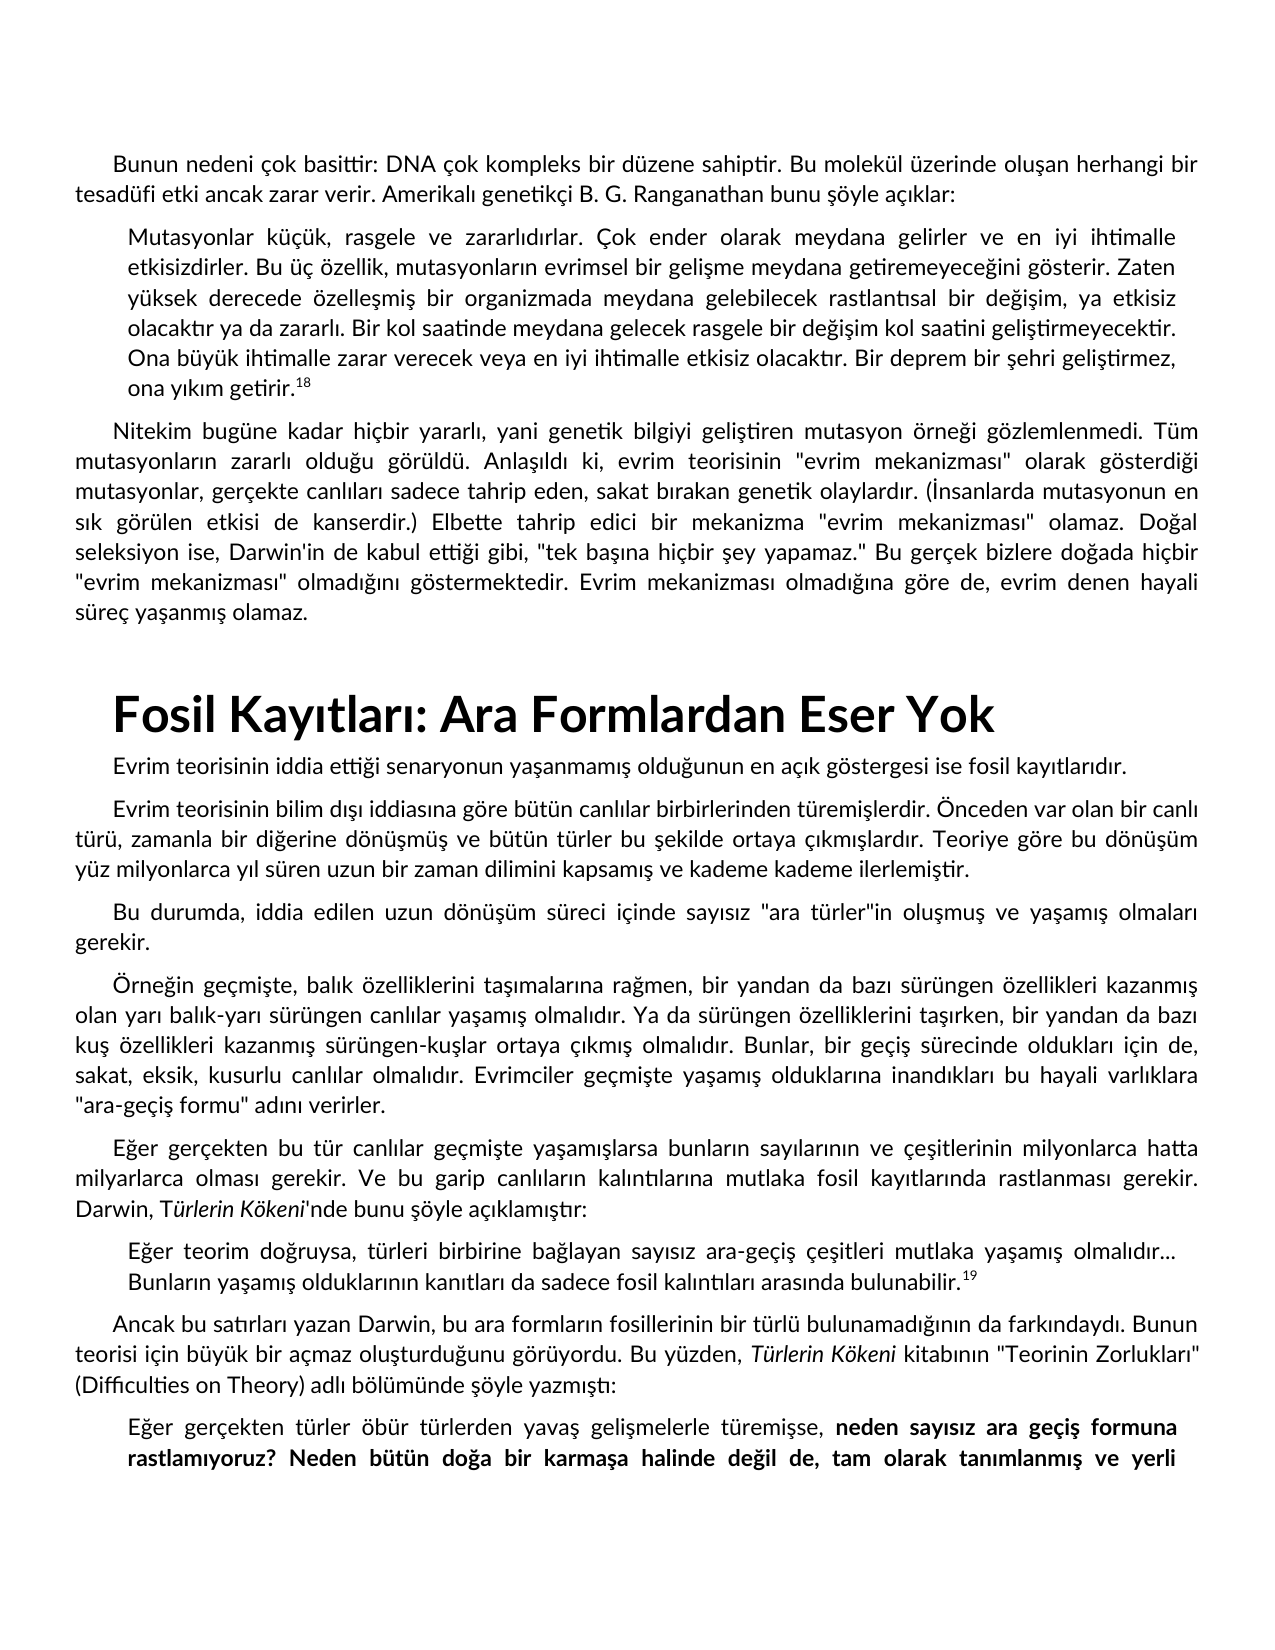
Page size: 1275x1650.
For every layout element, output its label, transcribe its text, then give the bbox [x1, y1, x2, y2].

text Evrim teorisinin iddia ettiği senaryonun yaşanmamış olduğunun en açık göstergesi ise fosil kayıtlarıdır. [75, 752, 1200, 779]
text Eğer gerçekten türler öbür türlerden yavaş gelişmelerle türemişse, neden sayısız ara geçiş formuna rastlamıyoruz? Neden bütün doğa bir karmaşa halinde değil de, tam olarak tanımlanmış ve yerli [127, 1413, 1177, 1471]
subtitle Fosil Kayıtları: Ara Formlardan Eser Yok [112, 683, 1200, 743]
text Evrim teorisinin bilim dışı iddiasına göre bütün canlılar birbirlerinden türemişlerdir. Önceden var olan bir canlı türü, zamanla bir diğerine dönüşmüş ve bütün türler bu şekilde ortaya çıkmışlardır. Teoriye göre bu dönüşüm yüz milyonlarca yıl süren uzun bir zaman dilimini kapsamış ve kademe kademe ilerlemiştir. [75, 794, 1200, 882]
text Eğer gerçekten bu tür canlılar geçmişte yaşamışlarsa bunların sayılarının ve çeşitlerinin milyonlarca hatta milyarlarca olması gerekir. Ve bu garip canlıların kalıntılarına mutlaka fosil kayıtlarında rastlanması gerekir. Darwin, Türlerin Kökeni'nde bunu şöyle açıklamıştır: [75, 1134, 1200, 1222]
text Eğer teorim doğruysa, türleri birbirine bağlayan sayısız ara-geçiş çeşitleri mutlaka yaşamış olmalıdır... Bunların yaşamış olduklarının kanıtları da sadece fosil kalıntıları arasında bulunabilir.19 [127, 1237, 1177, 1295]
text Ancak bu satırları yazan Darwin, bu ara formların fosillerinin bir türlü bulunamadığının da farkındaydı. Bunun teorisi için büyük bir açmaz oluşturduğunu görüyordu. Bu yüzden, Türlerin Kökeni kitabının "Teorinin Zorlukları" (Difficulties on Theory) adlı bölümünde şöyle yazmıştı: [75, 1310, 1200, 1398]
text Örneğin geçmişte, balık özelliklerini taşımalarına rağmen, bir yandan da bazı sürüngen özellikleri kazanmış olan yarı balık-yarı sürüngen canlılar yaşamış olmalıdır. Ya da sürüngen özelliklerini taşırken, bir yandan da bazı kuş özellikleri kazanmış sürüngen-kuşlar ortaya çıkmış olmalıdır. Bunlar, bir geçiş sürecinde oldukları için de, sakat, eksik, kusurlu canlılar olmalıdır. Evrimciler geçmişte yaşamış olduklarına inandıkları bu hayali varlıklara "ara-geçiş formu" adını verirler. [75, 970, 1200, 1119]
text Mutasyonlar küçük, rasgele ve zararlıdırlar. Çok ender olarak meydana gelirler ve en iyi ihtimalle etkisizdirler. Bu üç özellik, mutasyonların evrimsel bir gelişme meydana getiremeyeceğini gösterir. Zaten yüksek derecede özelleşmiş bir organizmada meydana gelebilecek rastlantısal bir değişim, ya etkisiz olacaktır ya da zararlı. Bir kol saatinde meydana gelecek rasgele bir değişim kol saatini geliştirmeyecektir. Ona büyük ihtimalle zarar verecek veya en iyi ihtimalle etkisiz olacaktır. Bir deprem bir şehri geliştirmez, ona yıkım getirir.18 [127, 223, 1177, 401]
text Bu durumda, iddia edilen uzun dönüşüm süreci içinde sayısız "ara türler"in oluşmuş ve yaşamış olmaları gerekir. [75, 897, 1200, 955]
text Bunun nedeni çok basittir: DNA çok kompleks bir düzene sahiptir. Bu molekül üzerinde oluşan herhangi bir tesadüfi etki ancak zarar verir. Amerikalı genetikçi B. G. Ranganathan bunu şöyle açıklar: [75, 150, 1200, 208]
text Nitekim bugüne kadar hiçbir yararlı, yani genetik bilgiyi geliştiren mutasyon örneği gözlemlenmedi. Tüm mutasyonların zararlı olduğu görüldü. Anlaşıldı ki, evrim teorisinin "evrim mekanizması" olarak gösterdiği mutasyonlar, gerçekte canlıları sadece tahrip eden, sakat bırakan genetik olaylardır. (İnsanlarda mutasyonun en sık görülen etkisi de kanserdir.) Elbette tahrip edici bir mekanizma "evrim mekanizması" olamaz. Doğal seleksiyon ise, Darwin'in de kabul ettiği gibi, "tek başına hiçbir şey yapamaz." Bu gerçek bizlere doğada hiçbir "evrim mekanizması" olmadığını göstermektedir. Evrim mekanizması olmadığına göre de, evrim denen hayali süreç yaşanmış olamaz. [75, 417, 1200, 625]
